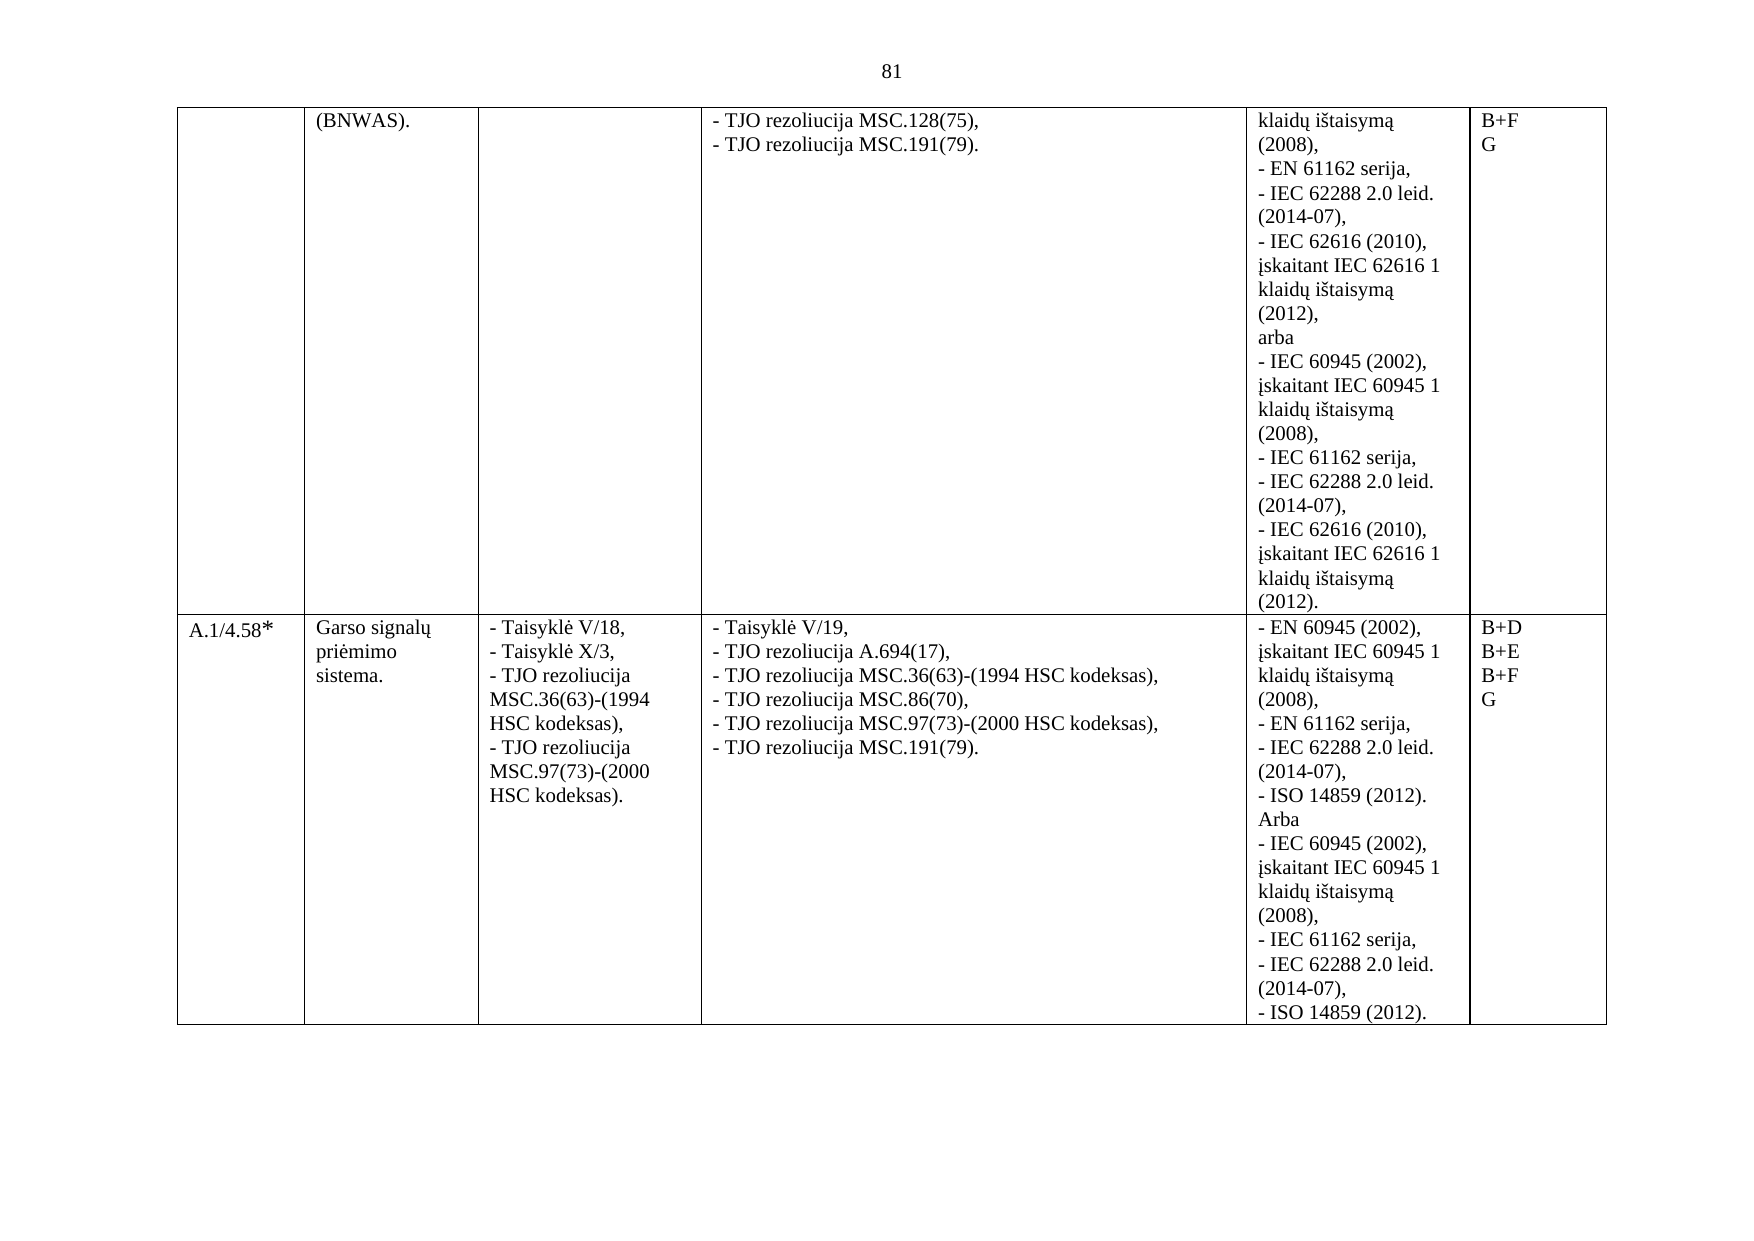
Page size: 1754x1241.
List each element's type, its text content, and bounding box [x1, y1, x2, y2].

table_cell Garso signalų priėmimo sistema. [305, 615, 478, 1024]
table_cell - Taisyklė V/19, - TJO rezoliucija A.694(17), - TJO rezoliucija MSC.36(63)-(1994 HSC kodeksas), - TJO rezoliucija MSC.86(70), - TJO rezoliucija MSC.97(73)-(2000 HSC kodeksas), - TJO rezoliucija MSC.191(79). [702, 615, 1246, 1024]
table_cell - Taisyklė V/18, - Taisyklė X/3, - TJO rezoliucija MSC.36(63)-(1994 HSC kodeksas), - TJO rezoliucija MSC.97(73)-(2000 HSC kodeksas). [479, 615, 701, 1024]
table_cell B+D B+E B+F G [1471, 615, 1606, 1024]
table_cell [479, 108, 701, 613]
table_cell klaidų ištaisymą (2008), - EN 61162 serija, - IEC 62288 2.0 leid. (2014-07), - IEC 62616 (2010), įskaitant IEC 62616 1 klaidų ištaisymą (2012), arba - IEC 60945 (2002), įskaitant IEC 60945 1 klaidų ištaisymą (2008), - IEC 61162 serija, - IEC 62288 2.0 leid. (2014-07), - IEC 62616 (2010), įskaitant IEC 62616 1 klaidų ištaisymą (2012). [1247, 108, 1469, 613]
table_cell - TJO rezoliucija MSC.128(75), - TJO rezoliucija MSC.191(79). [702, 108, 1246, 613]
table_cell (BNWAS). [305, 108, 478, 613]
table_cell [178, 108, 304, 613]
table_cell B+F G [1471, 108, 1606, 613]
table_cell - EN 60945 (2002), įskaitant IEC 60945 1 klaidų ištaisymą (2008), - EN 61162 serija, - IEC 62288 2.0 leid. (2014-07), - ISO 14859 (2012). Arba - IEC 60945 (2002), įskaitant IEC 60945 1 klaidų ištaisymą (2008), - IEC 61162 serija, - IEC 62288 2.0 leid. (2014-07), - ISO 14859 (2012). [1247, 615, 1469, 1024]
table_cell A.1/4.58* [178, 615, 304, 1024]
